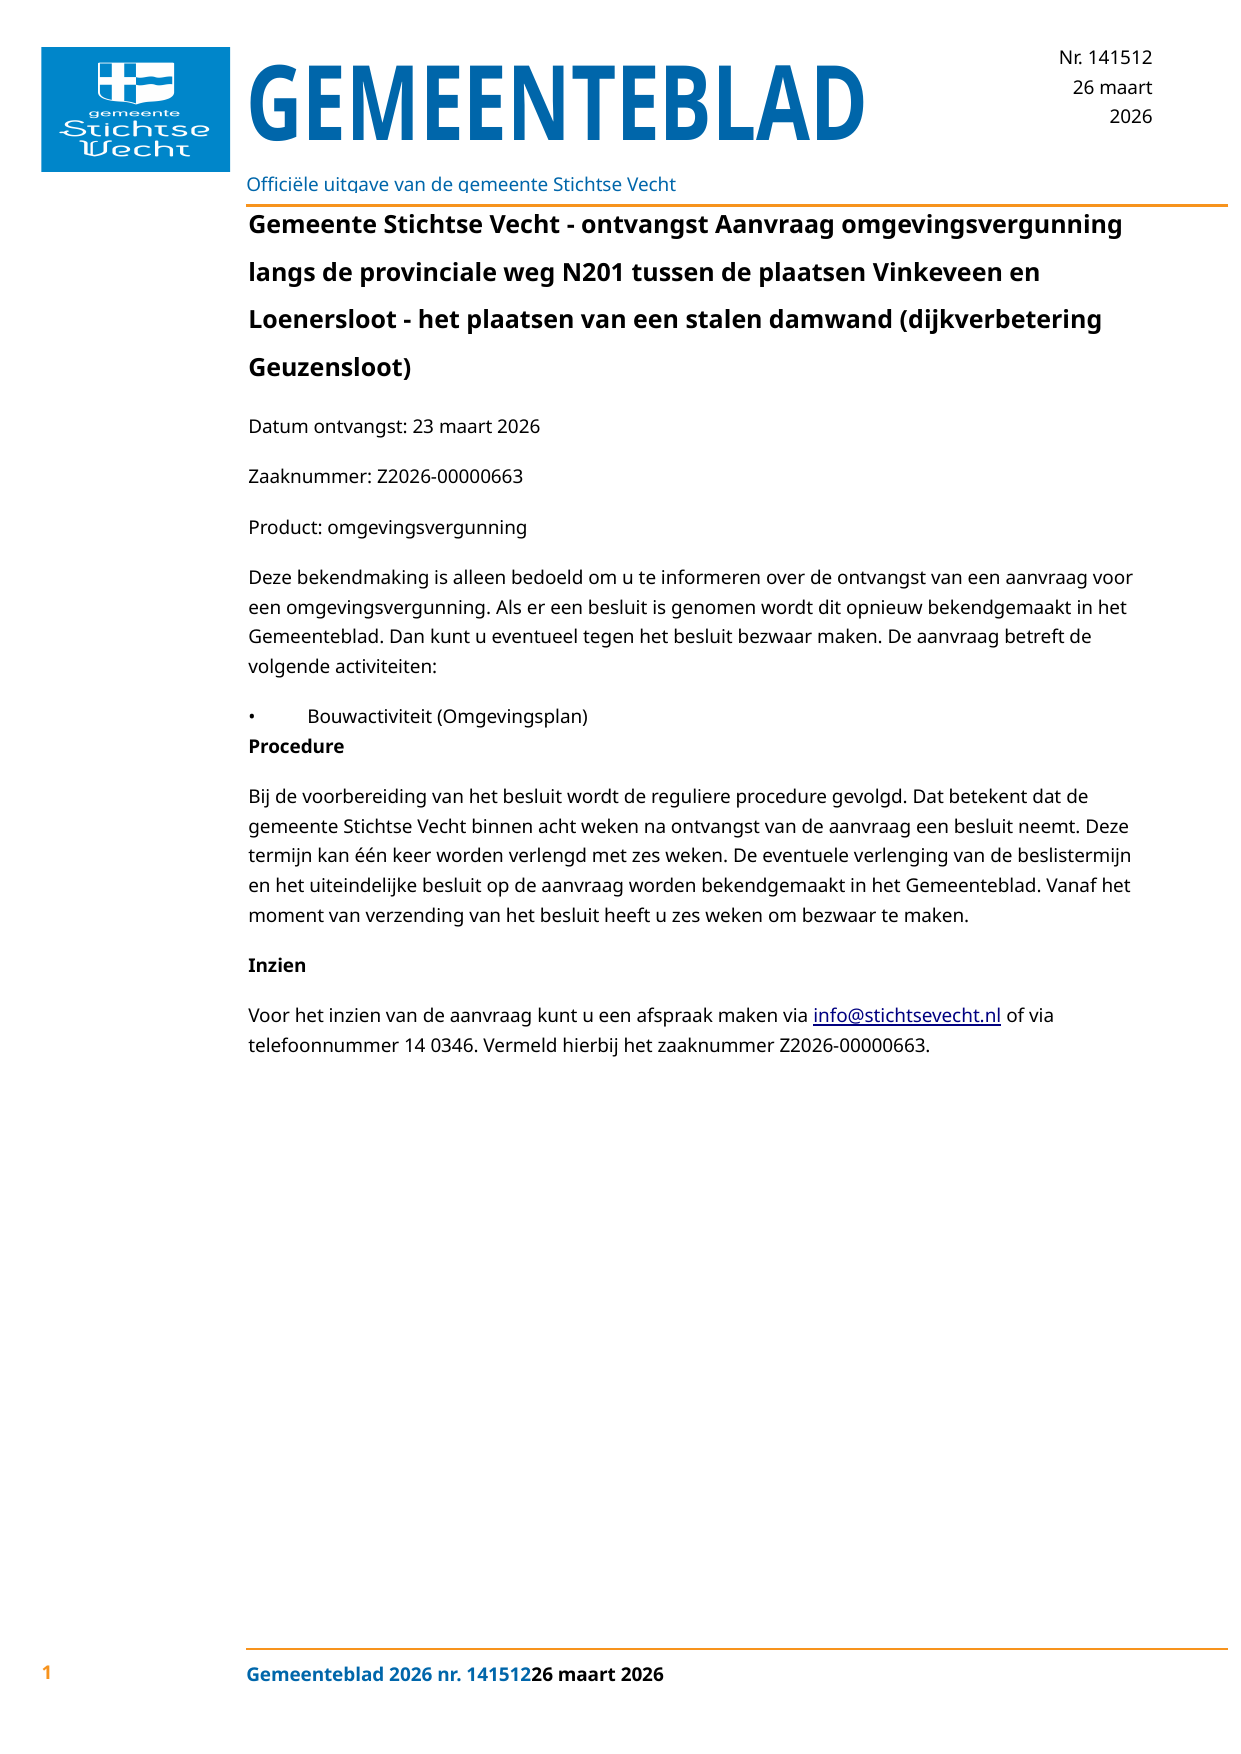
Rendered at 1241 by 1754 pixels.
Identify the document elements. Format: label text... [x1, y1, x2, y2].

text Inzien [248, 952, 1152, 978]
list Bouwactiviteit (Omgevingsplan) [248, 703, 1152, 729]
text Procedure [248, 733, 1152, 759]
picture [137, 63, 174, 103]
text Deze bekendmaking is alleen bedoeld om u te informeren over de ontvangst van een aanvraag voor een omgevingsvergunning. Als er een besluit is genomen wordt dit opnieuw bekendgemaakt in het Gemeenteblad. Dan kunt u eventueel tegen het besluit bezwaar maken. De aanvraag betreft de volgende activiteiten: [248, 564, 1152, 679]
text Gemeente Stichtse Vecht - ontvangst Aanvraag omgevingsvergunning langs de provinciale weg N201 tussen de plaatsen Vinkeveen en Loenersloot - het plaatsen van een stalen damwand (dijkverbetering Geuzensloot) [248, 207, 1152, 384]
text Zaaknummer: Z2026-00000663 [248, 463, 1152, 489]
picture [99, 63, 135, 101]
text Bij de voorbereiding van het besluit wordt de reguliere procedure gevolgd. Dat betekent dat de gemeente Stichtse Vecht binnen acht weken na ontvangst van de aanvraag een besluit neemt. Deze termijn kan één keer worden verlengd met zes weken. De eventuele verlenging van de beslistermijn en het uiteindelijke besluit op de aanvraag worden bekendgemaakt in het Gemeenteblad. Vanaf het moment van verzending van het besluit heeft u zes weken om bezwaar te maken. [248, 783, 1152, 928]
text Product: omgevingsvergunning [248, 514, 1152, 540]
text Datum ontvangst: 23 maart 2026 [248, 413, 1152, 439]
text Voor het inzien van de aanvraag kunt u een afspraak maken via info@stichtsevecht.nl of via telefoonnummer 14 0346. Vermeld hierbij het zaaknummer Z2026-00000663. [248, 1003, 1152, 1058]
